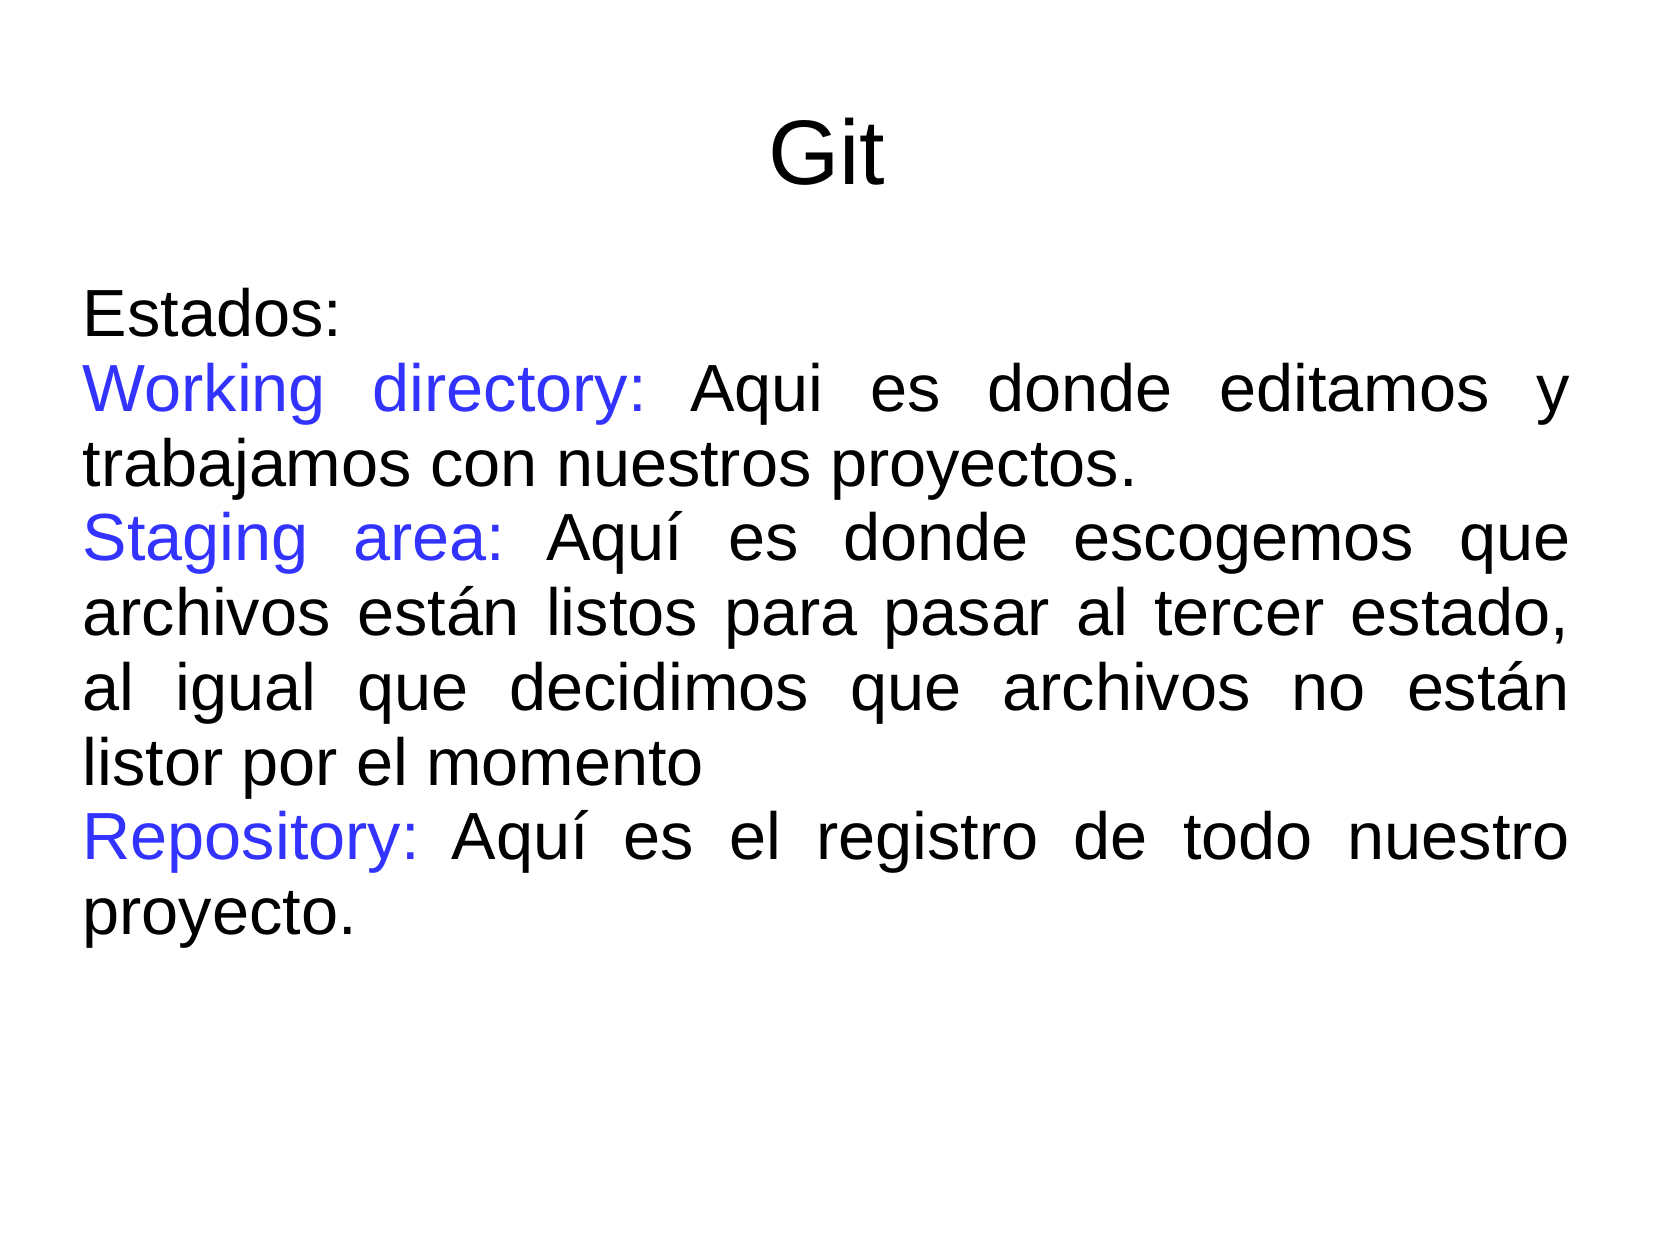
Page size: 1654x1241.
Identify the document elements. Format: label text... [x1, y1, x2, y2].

title Git [82, 49, 1571, 257]
subtitle Estados: Working directory: Aqui es donde editamos y trabajamos con nuestros proyectos. Staging area: Aquí es donde escogemos que archivos están listos para pasar al tercer estado, al igual que decidimos que archivos no están listor por el momento Repository: Aquí es el registro de todo nuestro proyecto. [82, 275, 1571, 1024]
